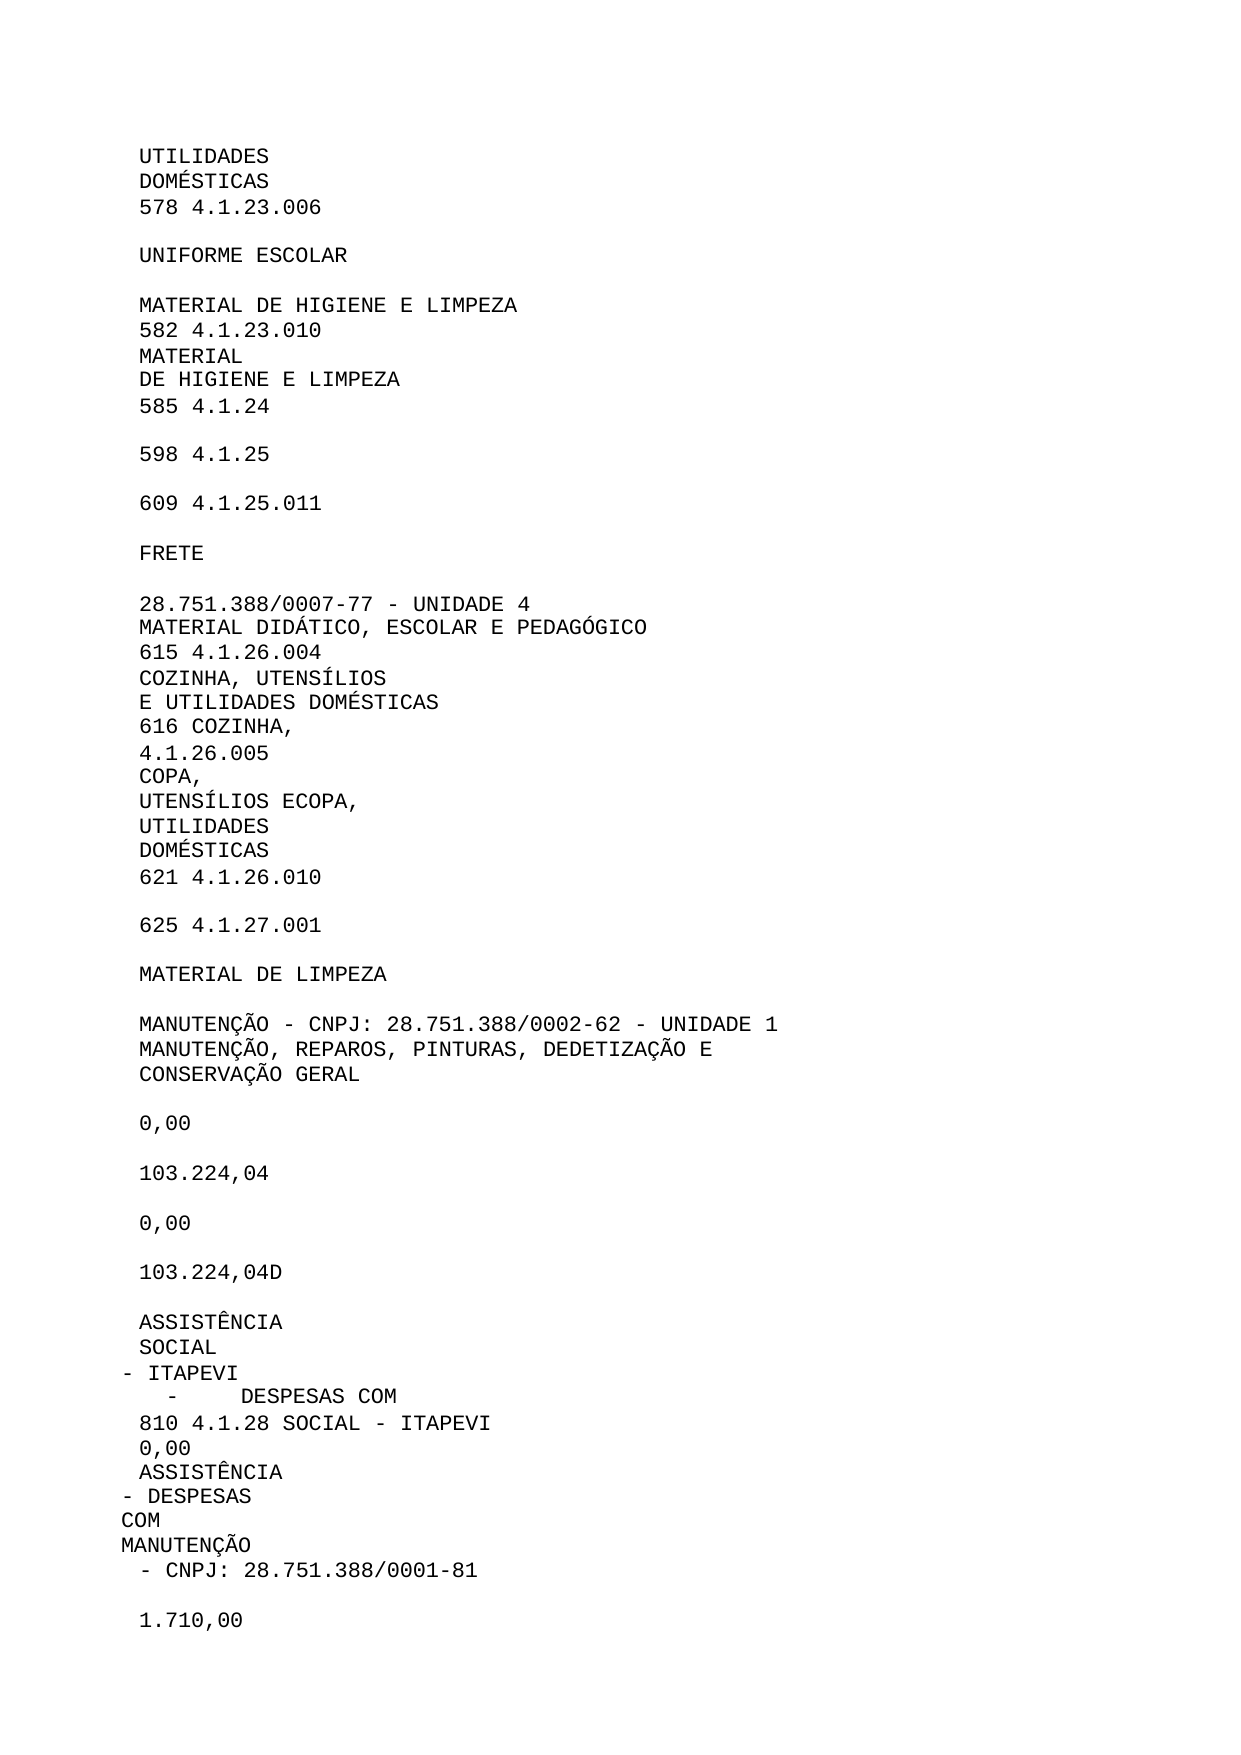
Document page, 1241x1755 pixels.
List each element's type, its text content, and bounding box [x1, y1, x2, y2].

text 0,00 [139, 1212, 1066, 1237]
text MATERIAL DIDÁTICO, ESCOLAR E PEDAGÓGICO 615 4.1.26.004 [139, 617, 685, 666]
text 4.1.26.005 [139, 740, 1066, 765]
text 625 4.1.27.001 [139, 914, 1066, 939]
text E UTILIDADES DOMÉSTICAS 616 COZINHA, [139, 691, 476, 740]
text DE HIGIENE E LIMPEZA [139, 369, 1066, 393]
text COZINHA, UTENSÍLIOS [139, 666, 1066, 691]
text COPA, [139, 765, 1066, 790]
text 0,00 [139, 1113, 1066, 1137]
text 810 4.1.28 SOCIAL - ITAPEVI [139, 1410, 1066, 1435]
text 0,00 [139, 1435, 1066, 1460]
text UTENSÍLIOS ECOPA, UTILIDADES DOMÉSTICAS [139, 790, 376, 864]
table_cell 4.1.25 [185, 431, 328, 481]
table_cell 609 [133, 481, 185, 527]
text - CNPJ: 28.751.388/0001-81 1.710,00 [139, 1559, 516, 1633]
table_cell 598 [133, 431, 185, 481]
text MATERIAL DE HIGIENE E LIMPEZA 582 4.1.23.010 [139, 294, 555, 344]
text UNIFORME ESCOLAR [139, 244, 1066, 269]
table_cell 4.1.25.011 [185, 481, 328, 527]
text MATERIAL DE LIMPEZA [139, 964, 1066, 988]
text 103.224,04 [139, 1162, 1066, 1187]
text 28.751.388/0007-77 - UNIDADE 4 [139, 592, 1066, 617]
table_header 4.1.24 [185, 397, 328, 431]
text MATERIAL [139, 344, 1066, 368]
text FRETE [139, 542, 1066, 567]
text 621 4.1.26.010 [139, 864, 1066, 889]
text UTILIDADES DOMÉSTICAS [139, 146, 284, 195]
text ASSISTÊNCIA [139, 1460, 1066, 1485]
list DESPESAS COM [166, 1385, 1066, 1410]
list DESPESAS COM MANUTENÇÃO [121, 1485, 271, 1559]
list ITAPEVI [121, 1361, 1066, 1385]
text 103.224,04D [139, 1262, 1066, 1286]
table_header 585 [133, 397, 185, 431]
text 578 4.1.23.006 [139, 195, 1066, 220]
text MANUTENÇÃO - CNPJ: 28.751.388/0002-62 - UNIDADE 1 MANUTENÇÃO, REPAROS, PINTURAS, DEDETIZAÇÃO E CONSERVAÇÃO GERAL [139, 1013, 854, 1088]
text ASSISTÊNCIA SOCIAL [139, 1311, 284, 1361]
